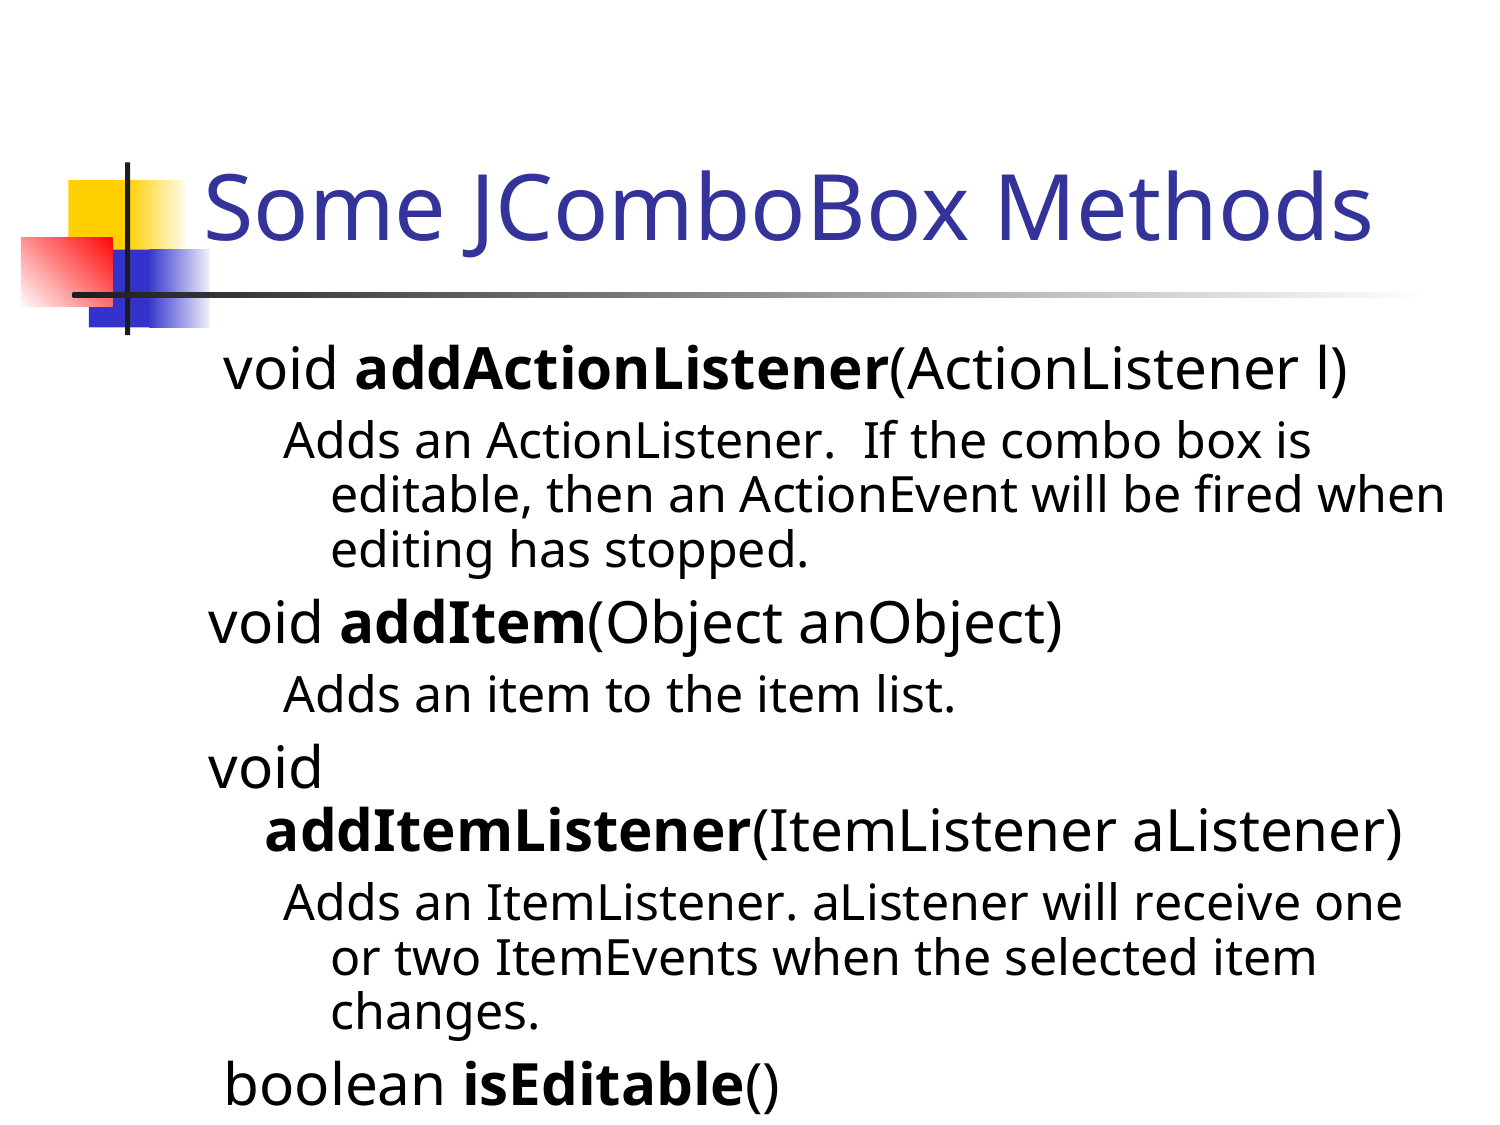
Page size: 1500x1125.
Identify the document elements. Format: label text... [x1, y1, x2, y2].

title Some JComboBox Methods [188, 35, 1468, 276]
list void addActionListener(ActionListener l) Adds an ActionListener. If the combo box is editable, then an ActionEvent will be fired when editing has stopped. void addItem(Object anObject) Adds an item to the item list. void addItemListener(ItemListener aListener) Adds an ItemListener. aListener will receive one or two ItemEvents when the selected item changes. boolean isEditable() Returns true if the JComboBox is editable. [193, 331, 1469, 1078]
